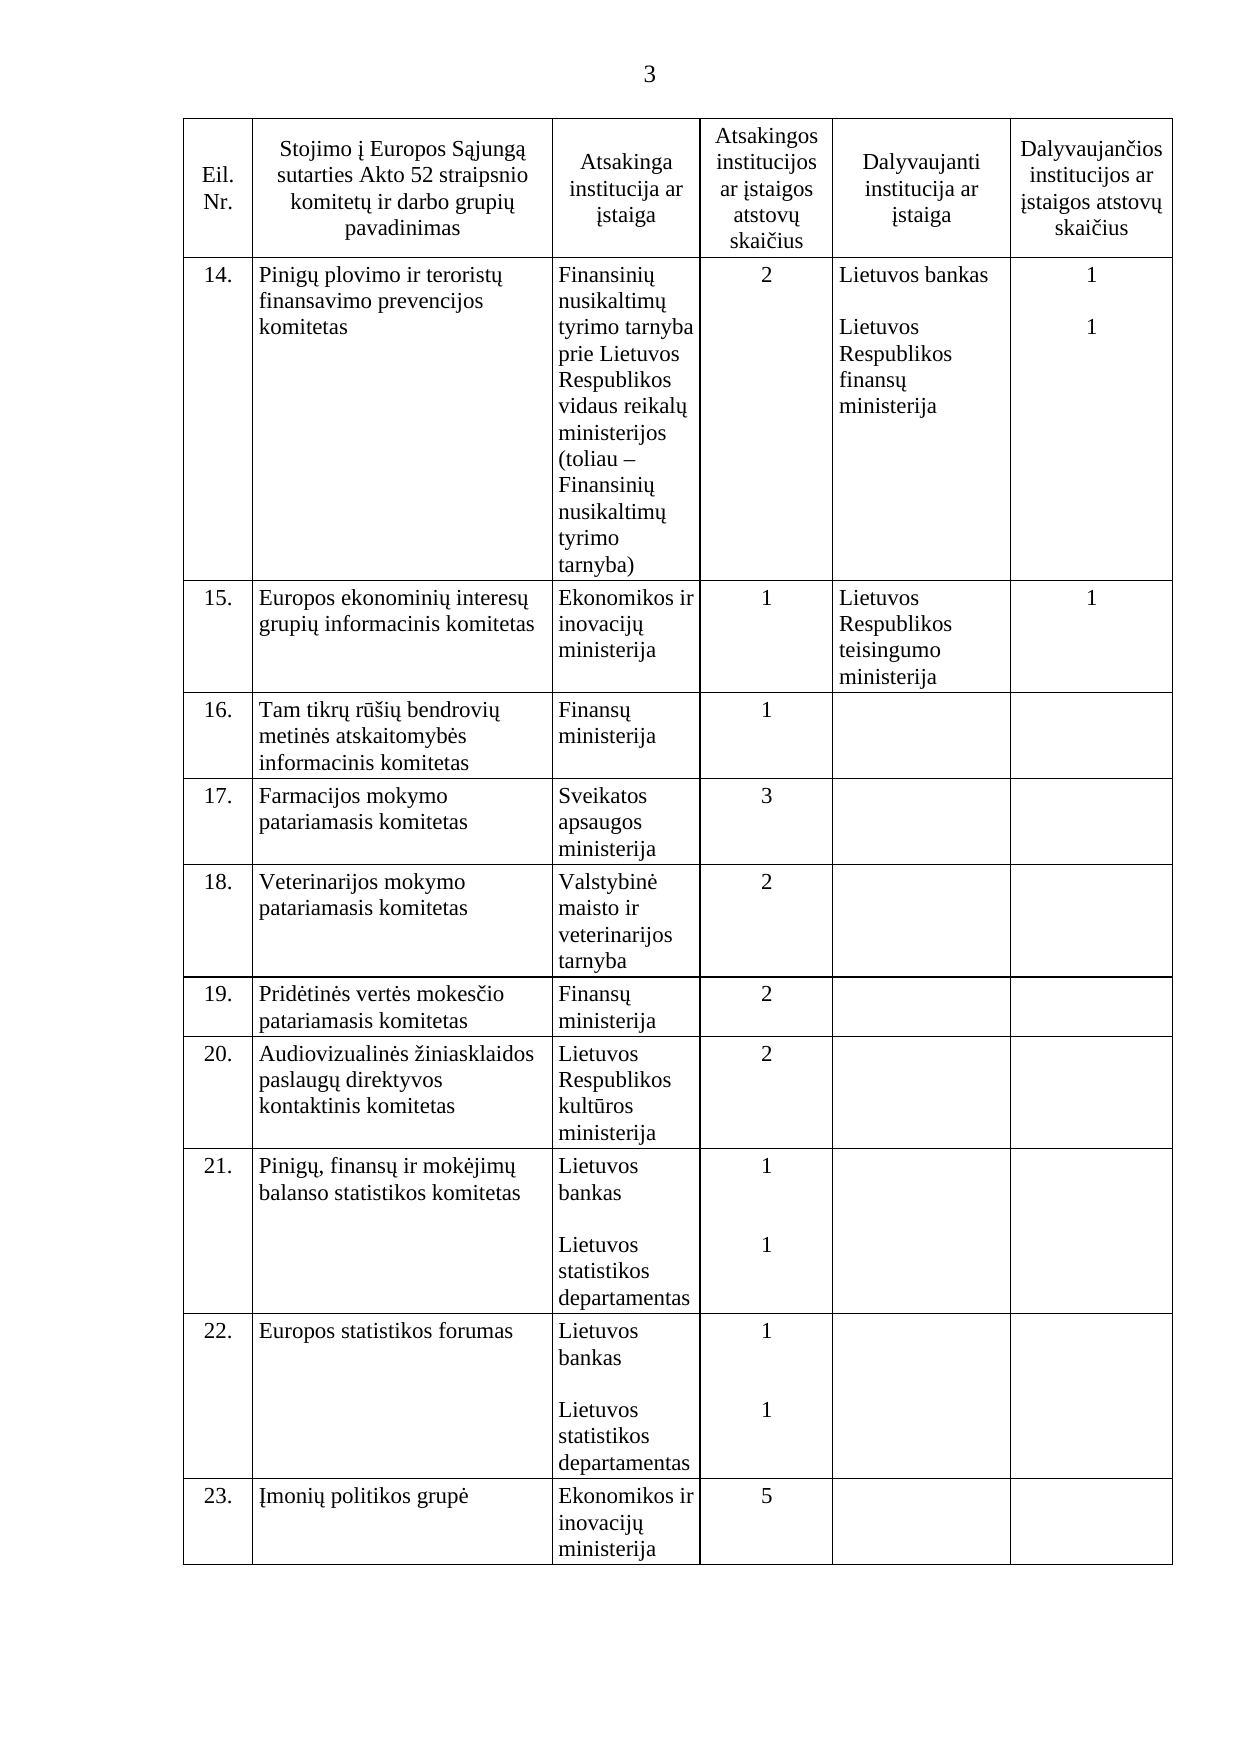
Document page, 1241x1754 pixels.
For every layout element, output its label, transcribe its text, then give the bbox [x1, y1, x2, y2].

table_cell [833, 978, 1010, 1036]
table_cell 17. [184, 779, 252, 864]
table_cell Farmacijos mokymo patariamasis komitetas [253, 779, 552, 864]
table_cell Finansinių nusikaltimų tyrimo tarnyba prie Lietuvos Respublikos vidaus reikalų ministerijos (toliau – Finansinių nusikaltimų tyrimo tarnyba) [553, 258, 699, 580]
table_cell 1 1 [701, 1149, 832, 1313]
table_cell Ekonomikos ir inovacijų ministerija [553, 581, 699, 692]
table_cell [833, 865, 1010, 976]
table_cell 18. [184, 865, 252, 976]
table_cell 5 [701, 1479, 832, 1564]
table_header Eil. Nr. [184, 119, 252, 257]
table_header Atsakingos institucijos ar įstaigos atstovų skaičius [701, 119, 832, 257]
table_cell 23. [184, 1479, 252, 1564]
table_cell 15. [184, 581, 252, 692]
table_cell Valstybinė maisto ir veterinarijos tarnyba [553, 865, 699, 976]
table_cell 2 [701, 258, 832, 580]
table_cell Finansų ministerija [553, 978, 699, 1036]
table_cell 2 [701, 865, 832, 976]
table_cell Sveikatos apsaugos ministerija [553, 779, 699, 864]
table_cell Lietuvos Respublikos kultūros ministerija [553, 1037, 699, 1148]
table_cell [1011, 779, 1172, 864]
table_cell 2 [701, 1037, 832, 1148]
table_cell 1 [701, 581, 832, 692]
table_cell Europos statistikos forumas [253, 1314, 552, 1478]
table_cell 3 [701, 779, 832, 864]
table_cell 1 1 [701, 1314, 832, 1478]
table_cell Veterinarijos mokymo patariamasis komitetas [253, 865, 552, 976]
table_cell Ekonomikos ir inovacijų ministerija [553, 1479, 699, 1564]
table_header Dalyvaujančios institucijos ar įstaigos atstovų skaičius [1011, 119, 1172, 257]
table_cell 20. [184, 1037, 252, 1148]
table_cell 1 1 [1011, 258, 1172, 580]
table_cell [833, 1314, 1010, 1478]
table_cell 2 [701, 978, 832, 1036]
table_cell [833, 1037, 1010, 1148]
table_cell [833, 779, 1010, 864]
table_cell [833, 693, 1010, 778]
table_cell 22. [184, 1314, 252, 1478]
table_cell Finansų ministerija [553, 693, 699, 778]
table_cell Pinigų, finansų ir mokėjimų balanso statistikos komitetas [253, 1149, 552, 1313]
table_cell [1011, 865, 1172, 976]
table_header Stojimo į Europos Sąjungą sutarties Akto 52 straipsnio komitetų ir darbo grupių pavadinimas [253, 119, 552, 257]
table_cell 16. [184, 693, 252, 778]
table_cell [1011, 1479, 1172, 1564]
table_cell [1011, 1314, 1172, 1478]
table_cell Įmonių politikos grupė [253, 1479, 552, 1564]
table_cell Lietuvos bankas Lietuvos Respublikos finansų ministerija [833, 258, 1010, 580]
table_cell Audiovizualinės žiniasklaidos paslaugų direktyvos kontaktinis komitetas [253, 1037, 552, 1148]
table_cell Pridėtinės vertės mokesčio patariamasis komitetas [253, 978, 552, 1036]
table_cell 14. [184, 258, 252, 580]
table_cell Lietuvos bankas Lietuvos statistikos departamentas [553, 1149, 699, 1313]
table_cell Lietuvos Respublikos teisingumo ministerija [833, 581, 1010, 692]
table_cell 21. [184, 1149, 252, 1313]
table_cell [833, 1149, 1010, 1313]
table_header Dalyvaujanti institucija ar įstaiga [833, 119, 1010, 257]
table_cell [1011, 1149, 1172, 1313]
table_cell [1011, 693, 1172, 778]
table_header Atsakinga institucija ar įstaiga [553, 119, 699, 257]
table_cell Tam tikrų rūšių bendrovių metinės atskaitomybės informacinis komitetas [253, 693, 552, 778]
table_cell 19. [184, 978, 252, 1036]
table_cell Pinigų plovimo ir teroristų finansavimo prevencijos komitetas [253, 258, 552, 580]
table_cell [1011, 978, 1172, 1036]
table_cell Europos ekonominių interesų grupių informacinis komitetas [253, 581, 552, 692]
table_cell 1 [701, 693, 832, 778]
table_cell 1 [1011, 581, 1172, 692]
table_cell [833, 1479, 1010, 1564]
table_cell [1011, 1037, 1172, 1148]
table_cell Lietuvos bankas Lietuvos statistikos departamentas [553, 1314, 699, 1478]
